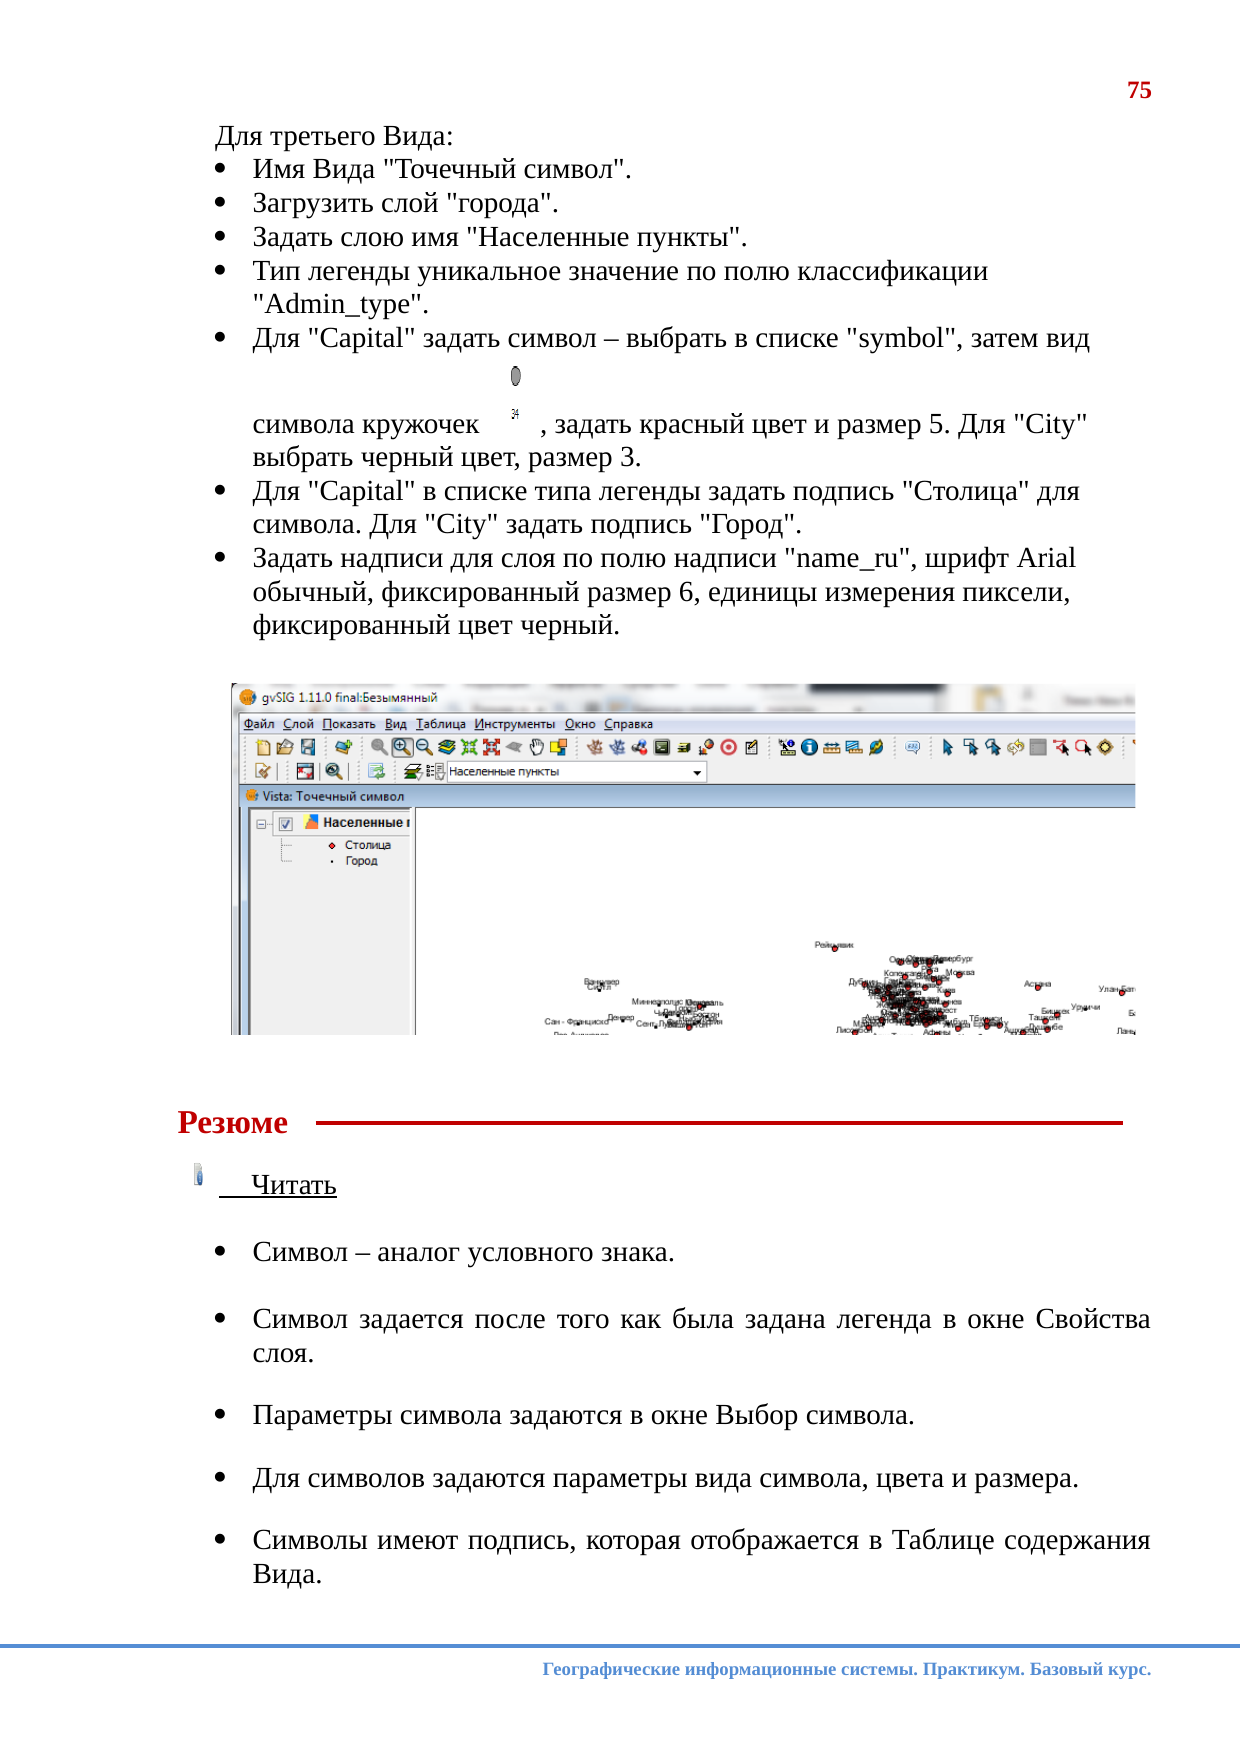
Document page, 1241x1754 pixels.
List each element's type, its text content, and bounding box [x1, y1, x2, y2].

text Резюме [177, 1102, 1152, 1140]
list Загрузить слой "города". [215, 185, 1152, 219]
list Символ – аналог условного знака. [215, 1234, 1152, 1268]
list Символ задается после того как была задана легенда в окне Свойства слоя. [215, 1302, 1152, 1369]
picture [231, 683, 1136, 1035]
list Параметры символа задаются в окне Выбор символа. [215, 1397, 1152, 1431]
list Для "Capital" задать символ – выбрать в списке "symbol", затем вид символа кружочек , задать красный цвет и размер 5. Для "City" выбрать черный цвет, размер 3. [215, 320, 1152, 473]
list Имя Вида "Точечный символ". [215, 152, 1152, 185]
list Тип легенды уникальное значение по полю классификации "Admin_type". [215, 253, 1152, 320]
text Для третьего Вида: [215, 118, 1152, 152]
picture [193, 1161, 203, 1186]
list Для символов задаются параметры вида символа, цвета и размера. [215, 1460, 1152, 1493]
list Для "Capital" в списке типа легенды задать подпись "Столица" для символа. Для "City" задать подпись "Город". [215, 473, 1152, 540]
text Читать [177, 1153, 1152, 1201]
list Задать слою имя "Населенные пункты". [215, 219, 1152, 253]
list Задать надписи для слоя по полю надписи "name_ru", шрифт Arial обычный, фиксированный размер 6, единицы измерения пиксели, фиксированный цвет черный. [215, 540, 1152, 641]
picture [503, 362, 524, 424]
list Символы имеют подпись, которая отображается в Таблице содержания Вида. [215, 1522, 1152, 1589]
